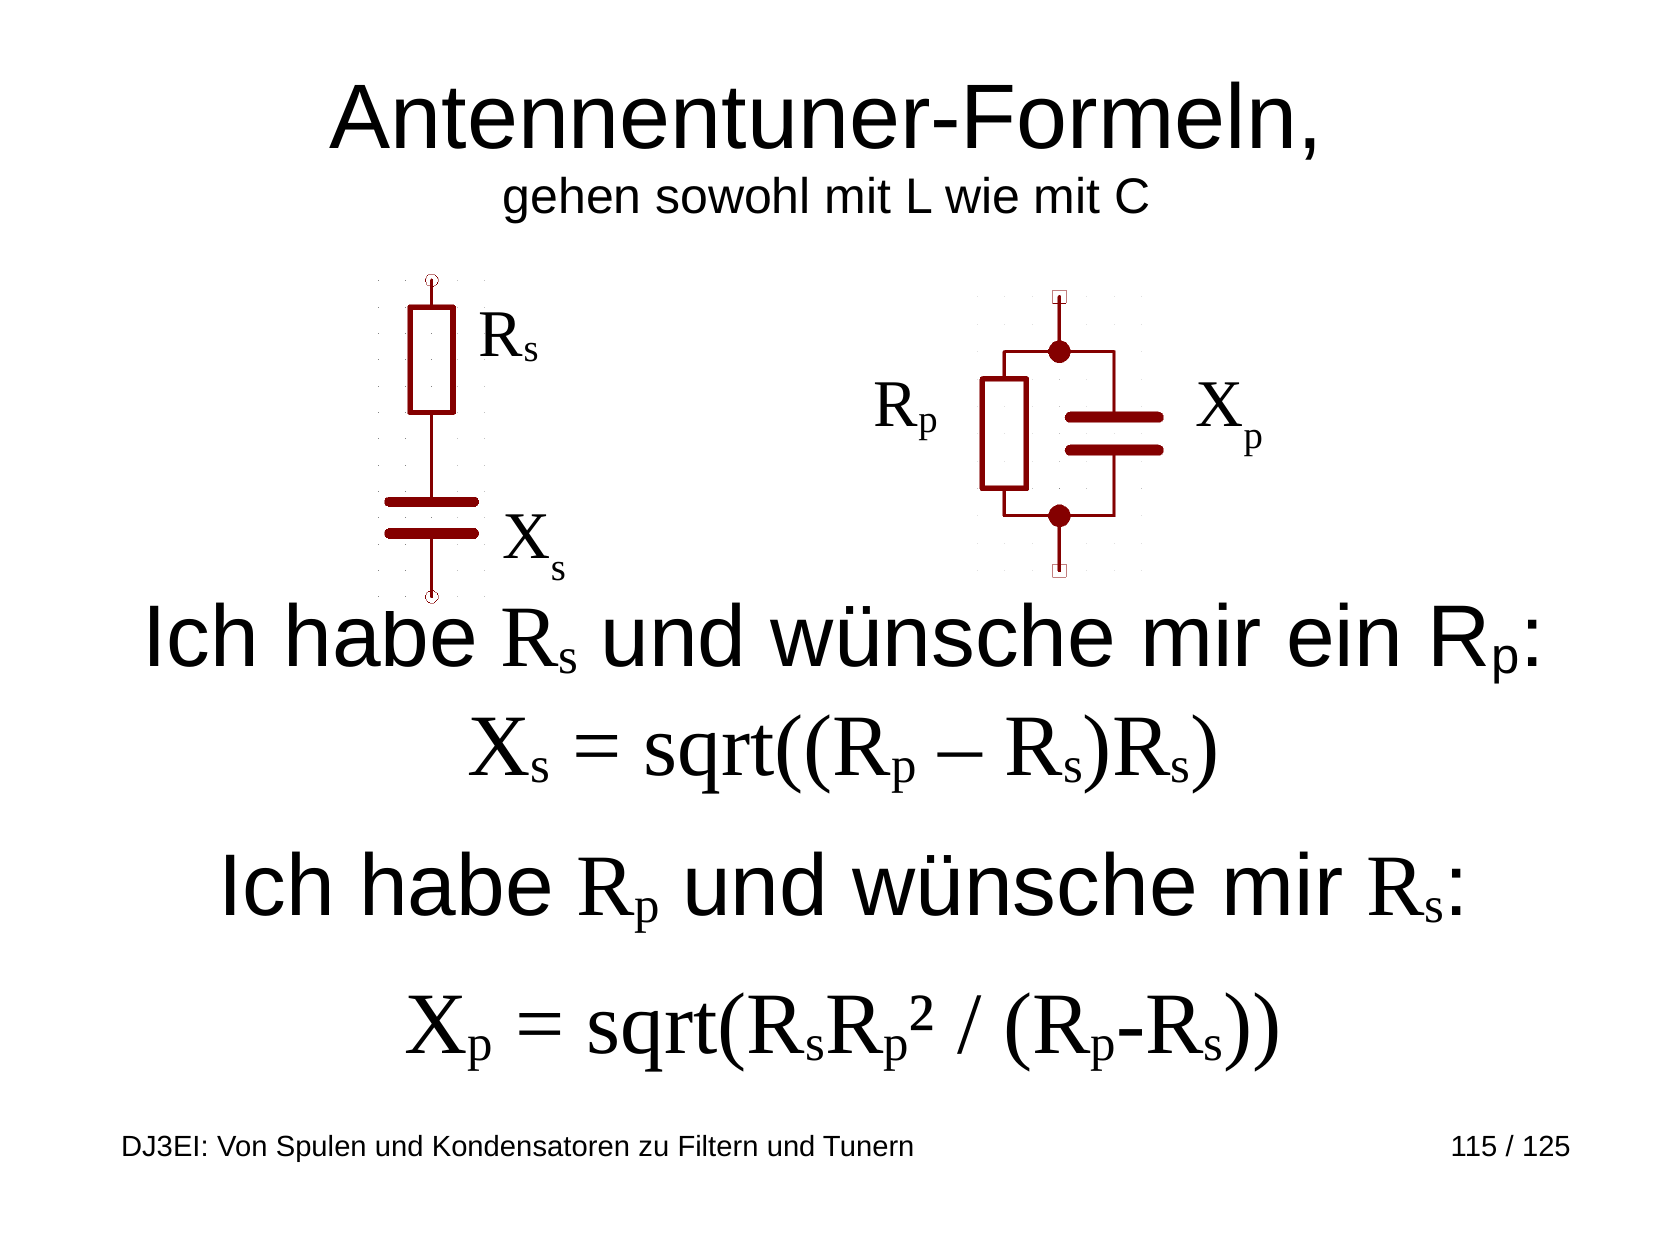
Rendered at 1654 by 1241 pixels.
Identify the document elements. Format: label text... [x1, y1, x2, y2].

text_box Ich habe Rs und wünsche mir ein Rp: Xs = sqrt((Rp – Rs)Rs) Ich habe Rp und wünsche mir Rs: Xp = sqrt(RsRp² / (Rp-Rs)) [127, 580, 1560, 1111]
picture [975, 286, 1167, 581]
text_box Rs [464, 289, 585, 379]
text_box Xp [1180, 359, 1304, 465]
title Antennentuner-Formeln, gehen sowohl mit L wie mit C [82, 40, 1571, 249]
picture [377, 263, 488, 611]
text_box Xs [488, 491, 607, 597]
text_box Rp [859, 359, 960, 449]
